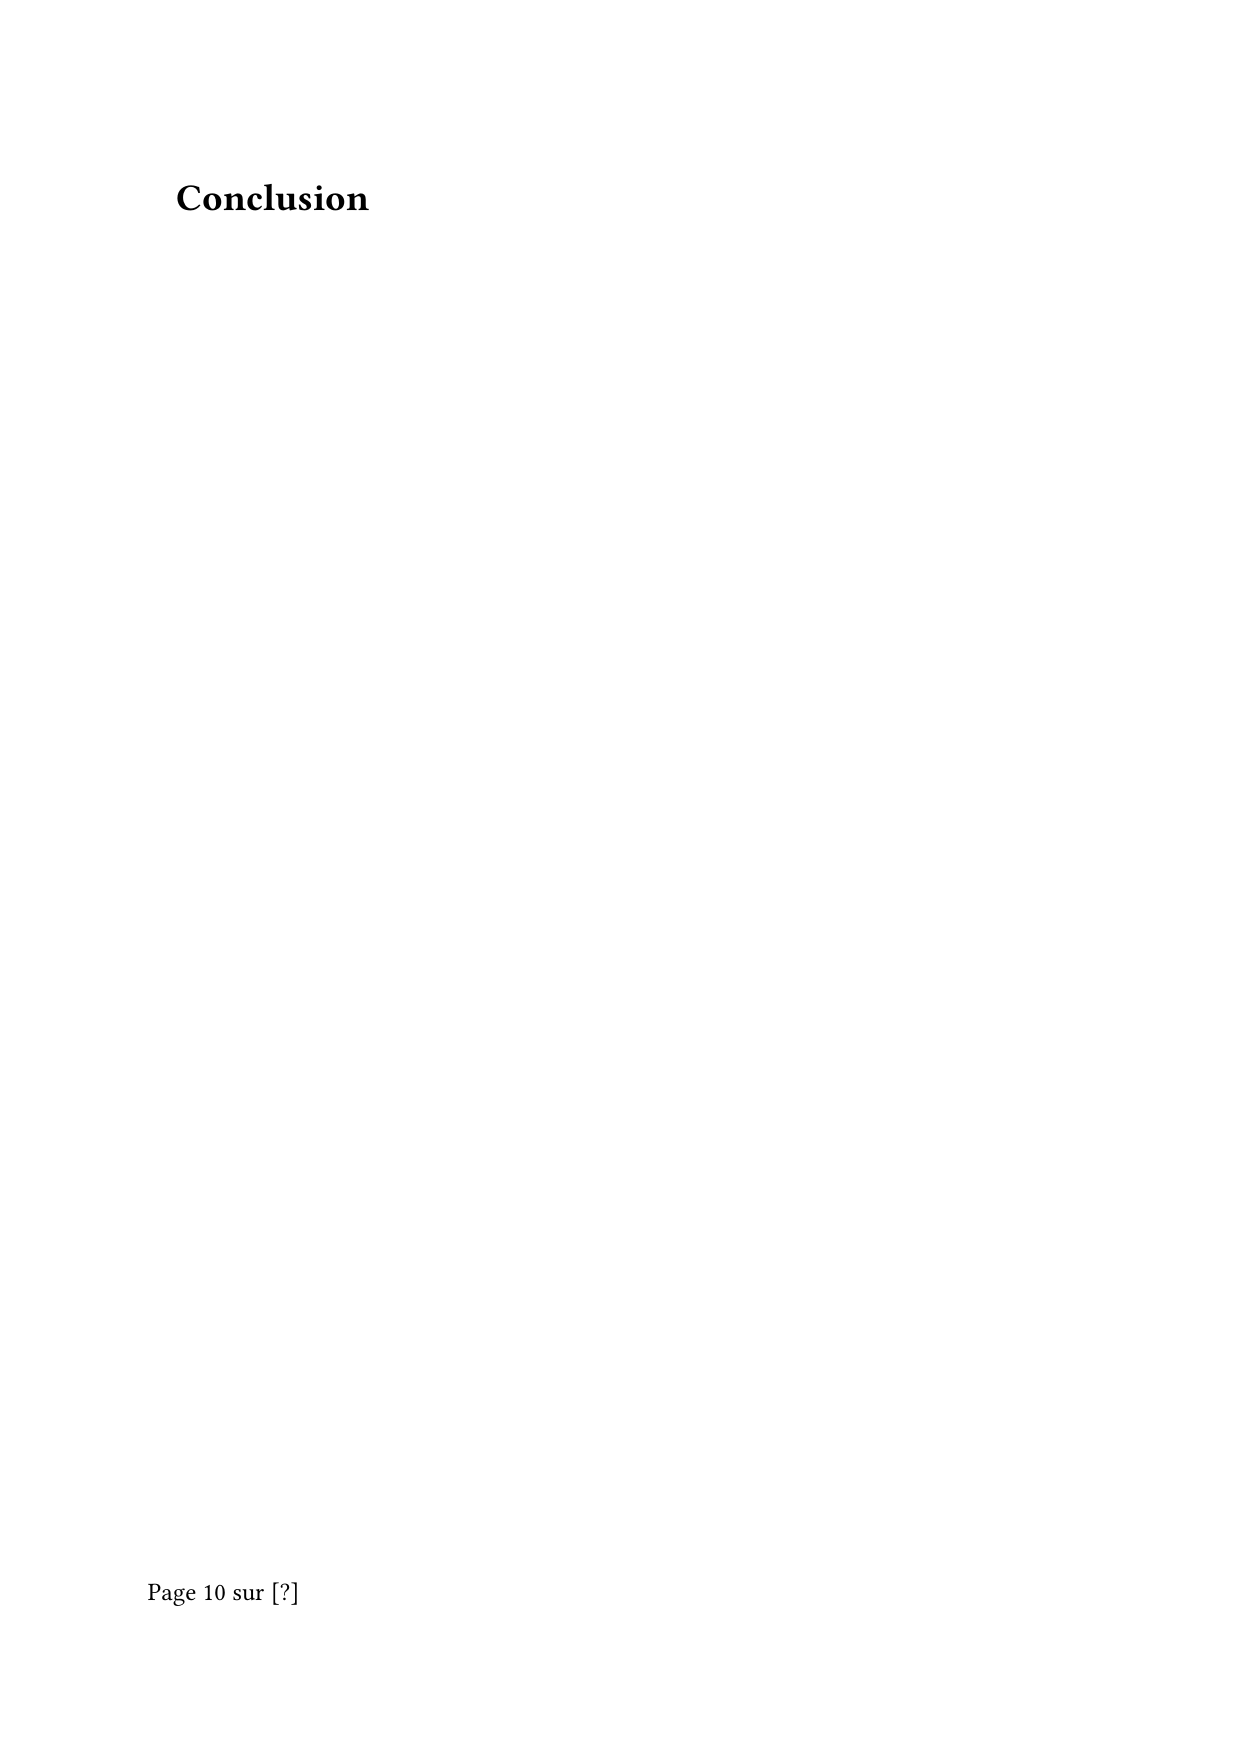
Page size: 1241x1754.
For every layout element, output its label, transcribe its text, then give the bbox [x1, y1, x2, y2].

subtitle Conclusion [148, 177, 1093, 220]
